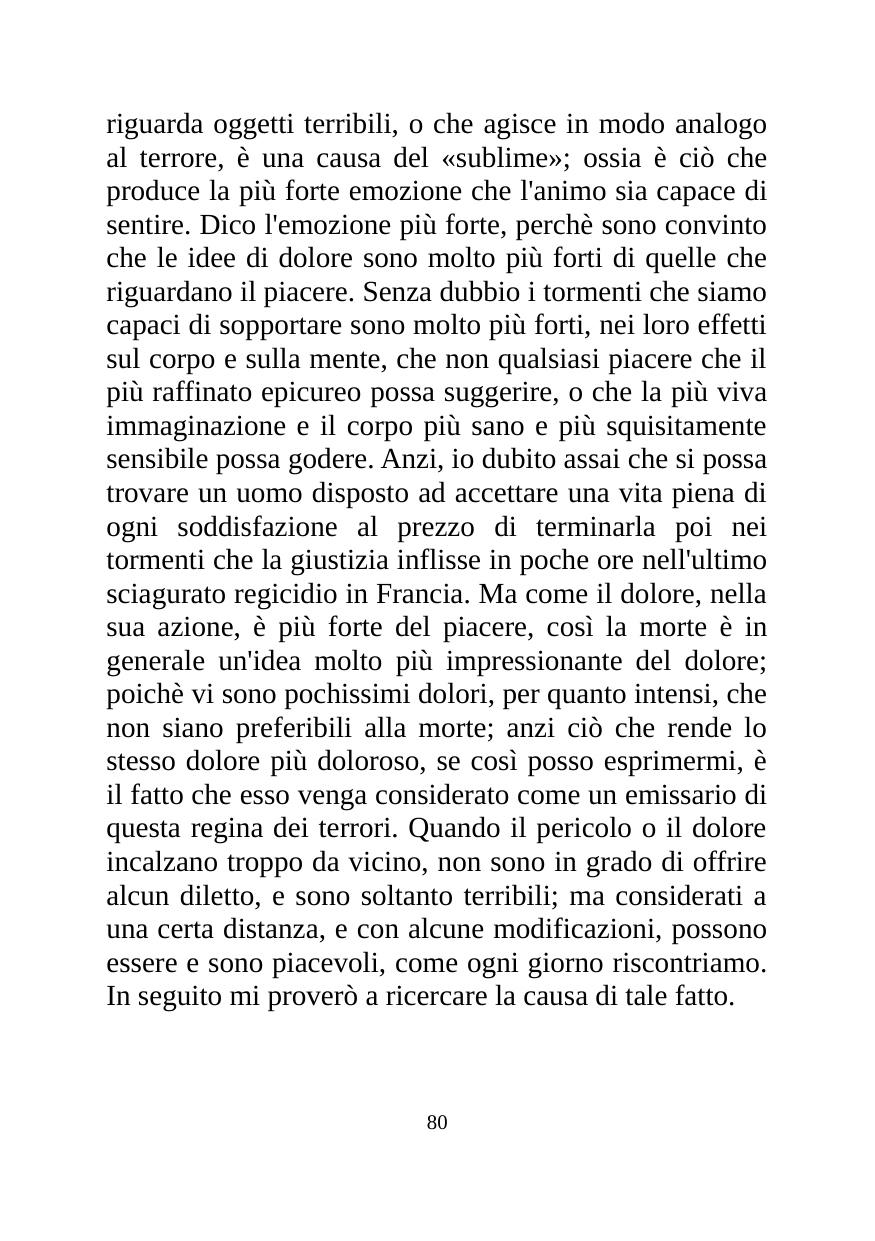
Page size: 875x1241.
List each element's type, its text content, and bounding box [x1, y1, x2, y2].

text riguarda oggetti terribili, o che agisce in modo analogo al terrore, è una causa del «sublime»; ossia è ciò che produce la più forte emozione che l'animo sia capace di sentire. Dico l'emozione più forte, perchè sono convinto che le idee di dolore sono molto più forti di quelle che riguardano il piacere. Senza dubbio i tormenti che siamo capaci di sopportare sono molto più forti, nei loro effetti sul corpo e sulla mente, che non qualsiasi piacere che il più raffinato epicureo possa suggerire, o che la più viva immaginazione e il corpo più sano e più squisitamente sensibile possa godere. Anzi, io dubito assai che si possa trovare un uomo disposto ad accettare una vita piena di ogni soddisfazione al prezzo di terminarla poi nei tormenti che la giustizia inflisse in poche ore nell'ultimo sciagurato regicidio in Francia. Ma come il dolore, nella sua azione, è più forte del piacere, così la morte è in generale un'idea molto più impressionante del dolore; poichè vi sono pochissimi dolori, per quanto intensi, che non siano preferibili alla morte; anzi ciò che rende lo stesso dolore più doloroso, se così posso esprimermi, è il fatto che esso venga considerato come un emissario di questa regina dei terrori. Quando il pericolo o il dolore incalzano troppo da vicino, non sono in grado di offrire alcun diletto, e sono soltanto terribili; ma considerati a una certa distanza, e con alcune modificazioni, possono essere e sono piacevoli, come ogni giorno riscontriamo. In seguito mi proverò a ricercare la causa di tale fatto. [106, 106, 768, 1012]
